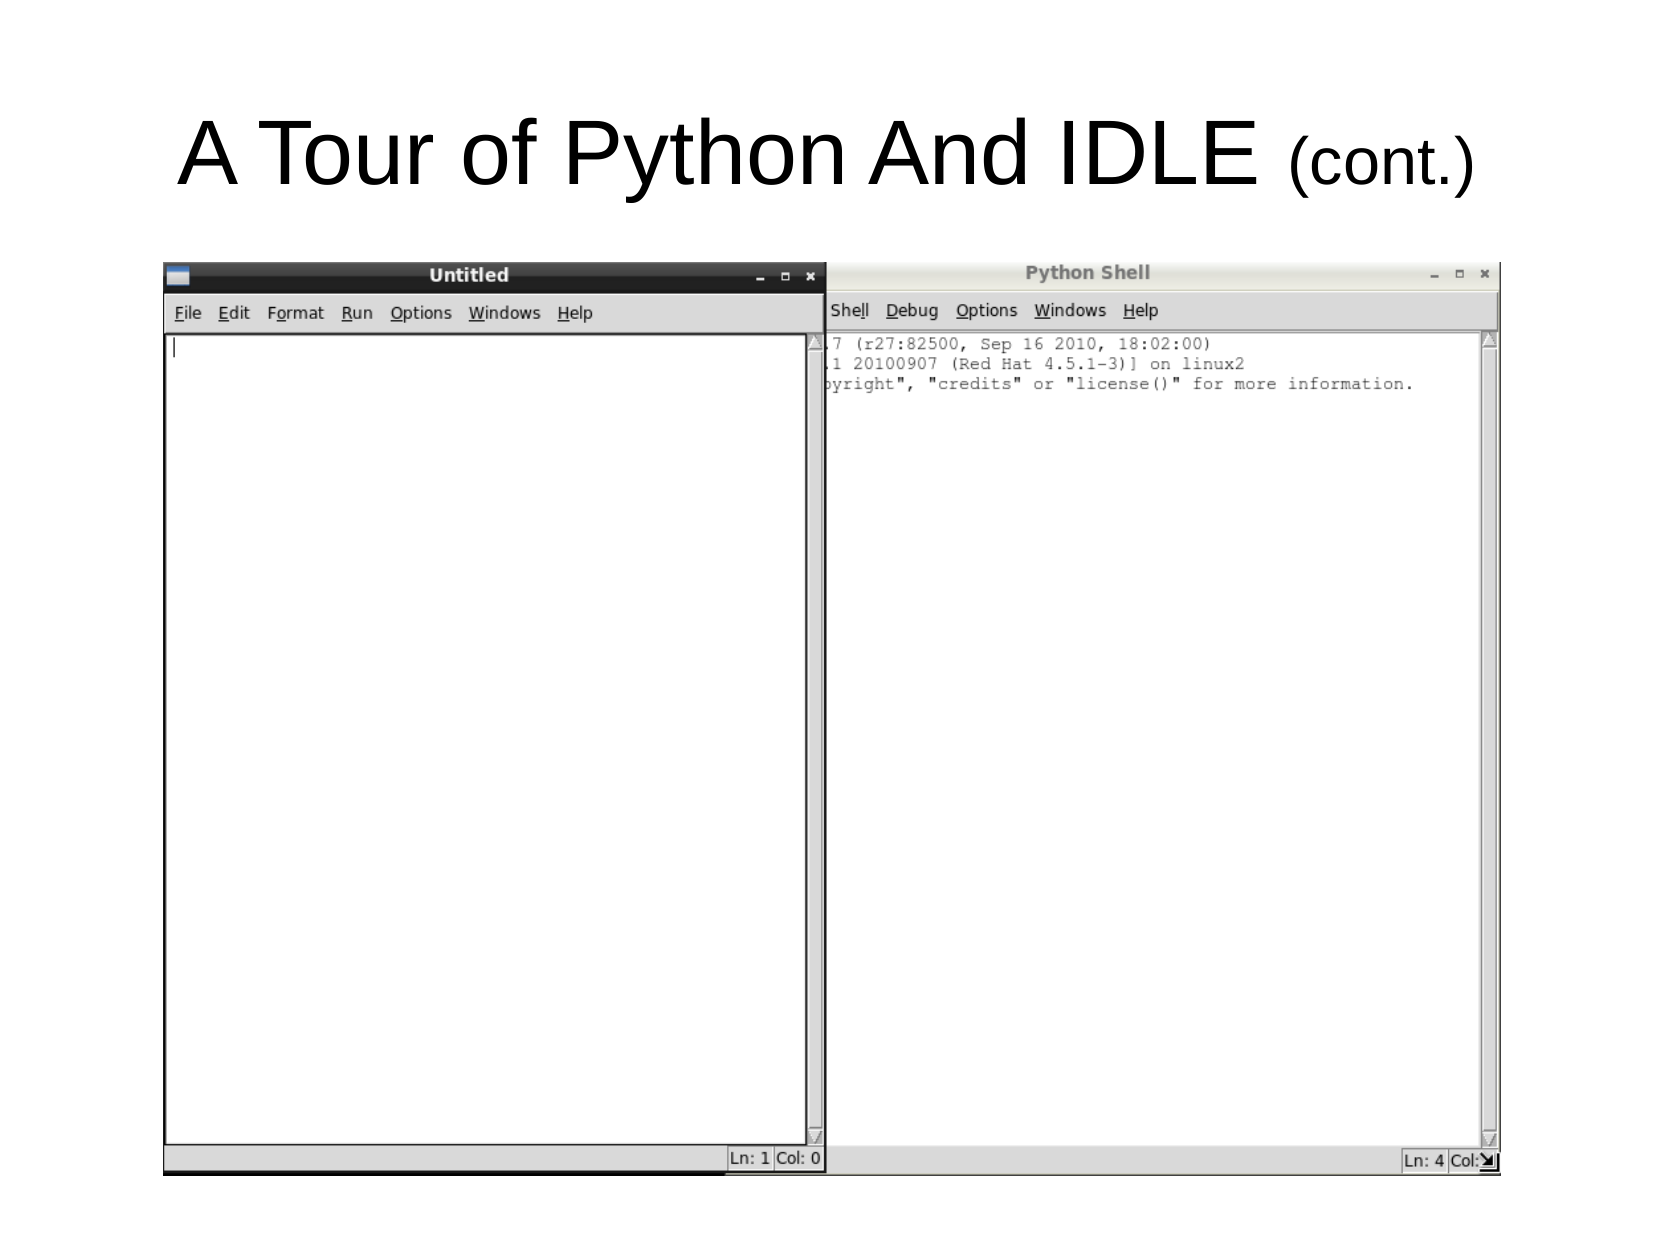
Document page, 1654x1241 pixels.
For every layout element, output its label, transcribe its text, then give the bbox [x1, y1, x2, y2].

title A Tour of Python And IDLE (cont.) [82, 49, 1571, 257]
picture [163, 262, 1501, 1177]
